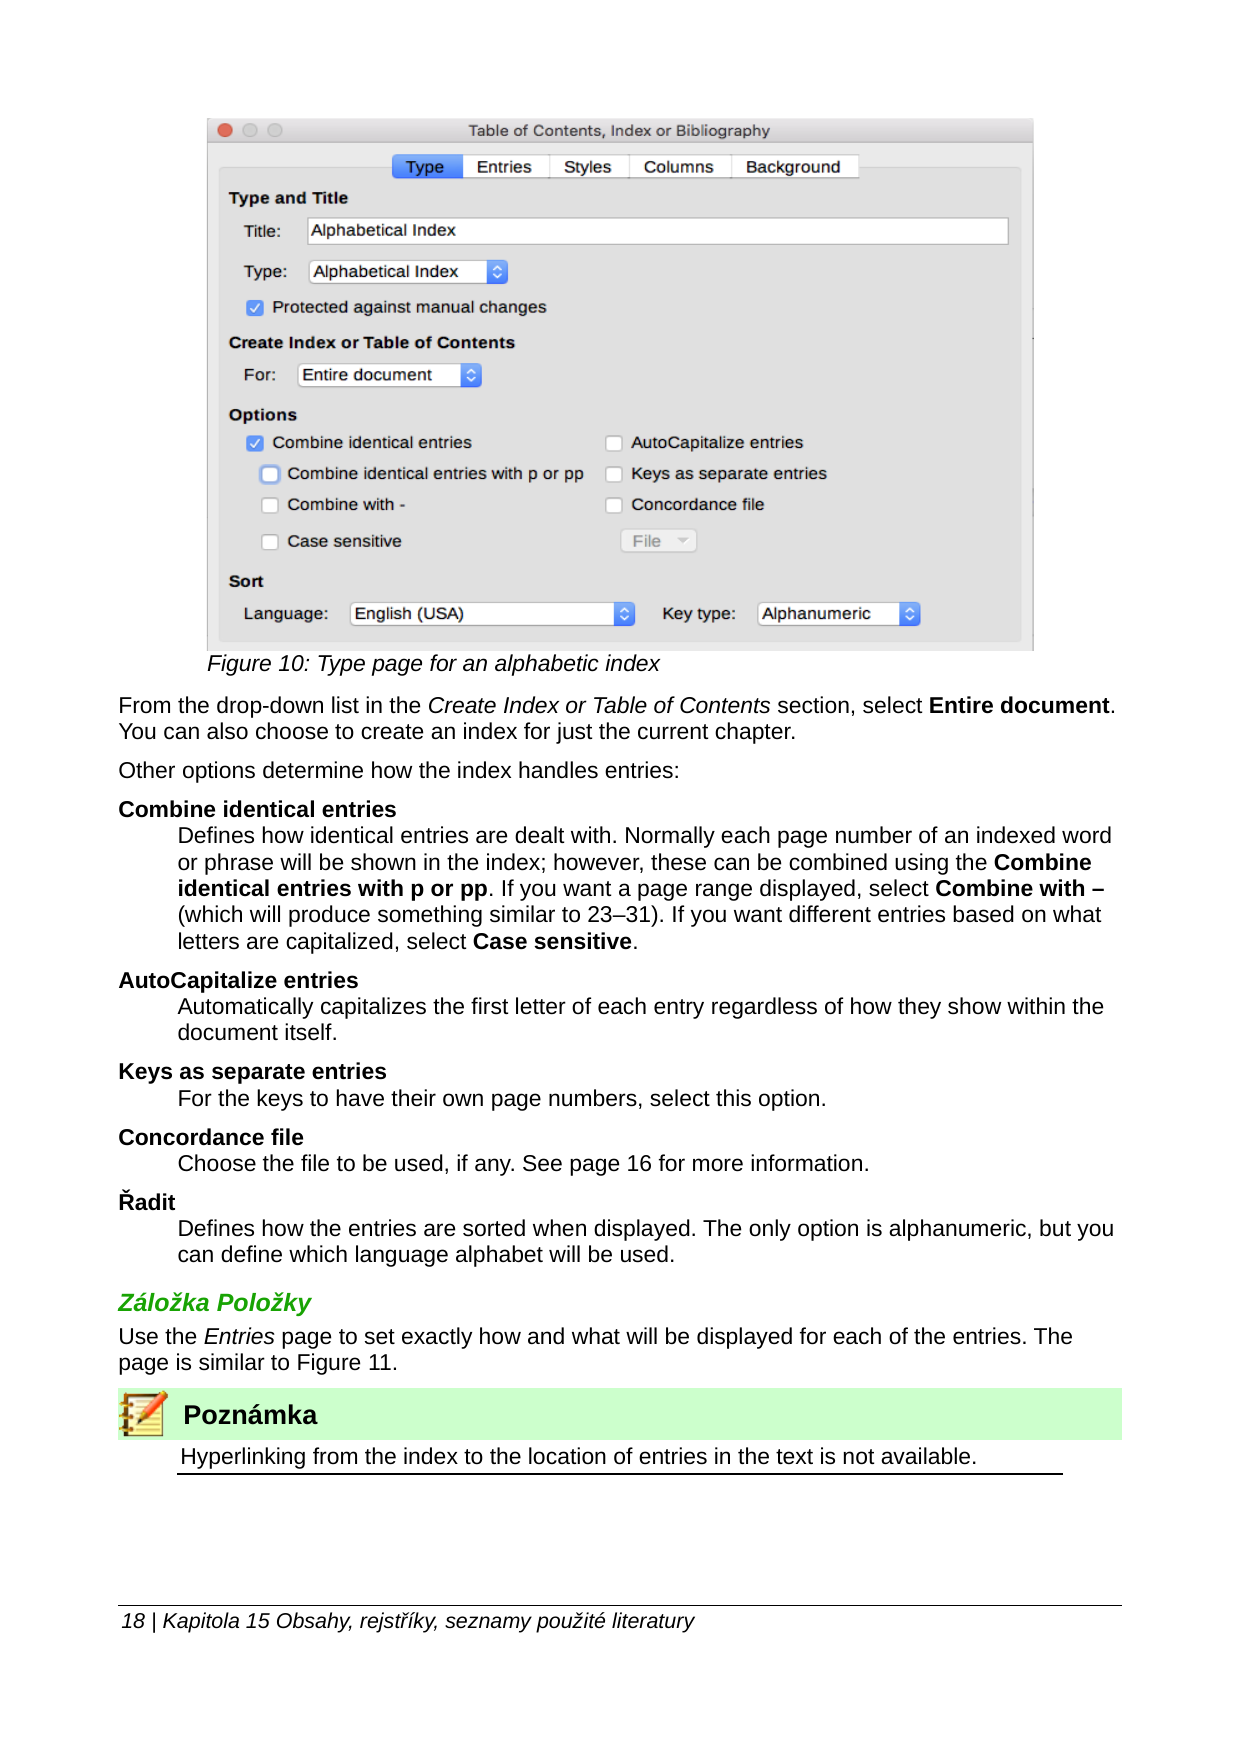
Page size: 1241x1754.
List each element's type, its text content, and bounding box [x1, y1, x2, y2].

text Keys as separate entries [118, 1058, 1122, 1084]
text Defines how the entries are sorted when displayed. The only option is alphanumeric, but you can define which language alphabet will be used. [177, 1215, 1122, 1268]
text Other options determine how the index handles entries: [118, 757, 1122, 783]
text Concordance file [118, 1123, 1122, 1150]
text Choose the file to be used, if any. See page 16 for more information. [177, 1150, 1122, 1176]
text AutoCapitalize entries [118, 967, 1122, 993]
text Defines how identical entries are dealt with. Normally each page number of an indexed word or phrase will be shown in the index; however, these can be combined using the Combine identical entries with p or pp. If you want a page range displayed, select Combine with – (which will produce something similar to 23–31). If you want different entries based on what letters are capitalized, select Case sensitive. [177, 822, 1122, 954]
text Hyperlinking from the index to the location of entries in the text is not available. [177, 1440, 1063, 1473]
picture [119, 1389, 170, 1440]
text Combine identical entries [118, 796, 1122, 822]
text Automatically capitalizes the first letter of each entry regardless of how they show within the document itself. [177, 993, 1122, 1046]
text Figure 10: Type page for an alphabetic index [207, 651, 1033, 677]
subtitle Záložka Položky [118, 1288, 1122, 1317]
text Řadit [118, 1189, 1122, 1215]
subtitle Poznámka [118, 1388, 1122, 1440]
text For the keys to have their own page numbers, select this option. [177, 1084, 1122, 1111]
picture [206, 118, 1034, 651]
text Use the Entries page to set exactly how and what will be displayed for each of the entries. The page is similar to Figure 11. [118, 1323, 1122, 1376]
text From the drop-down list in the Create Index or Table of Contents section, select Entire document. You can also choose to create an index for just the current chapter. [118, 692, 1122, 745]
